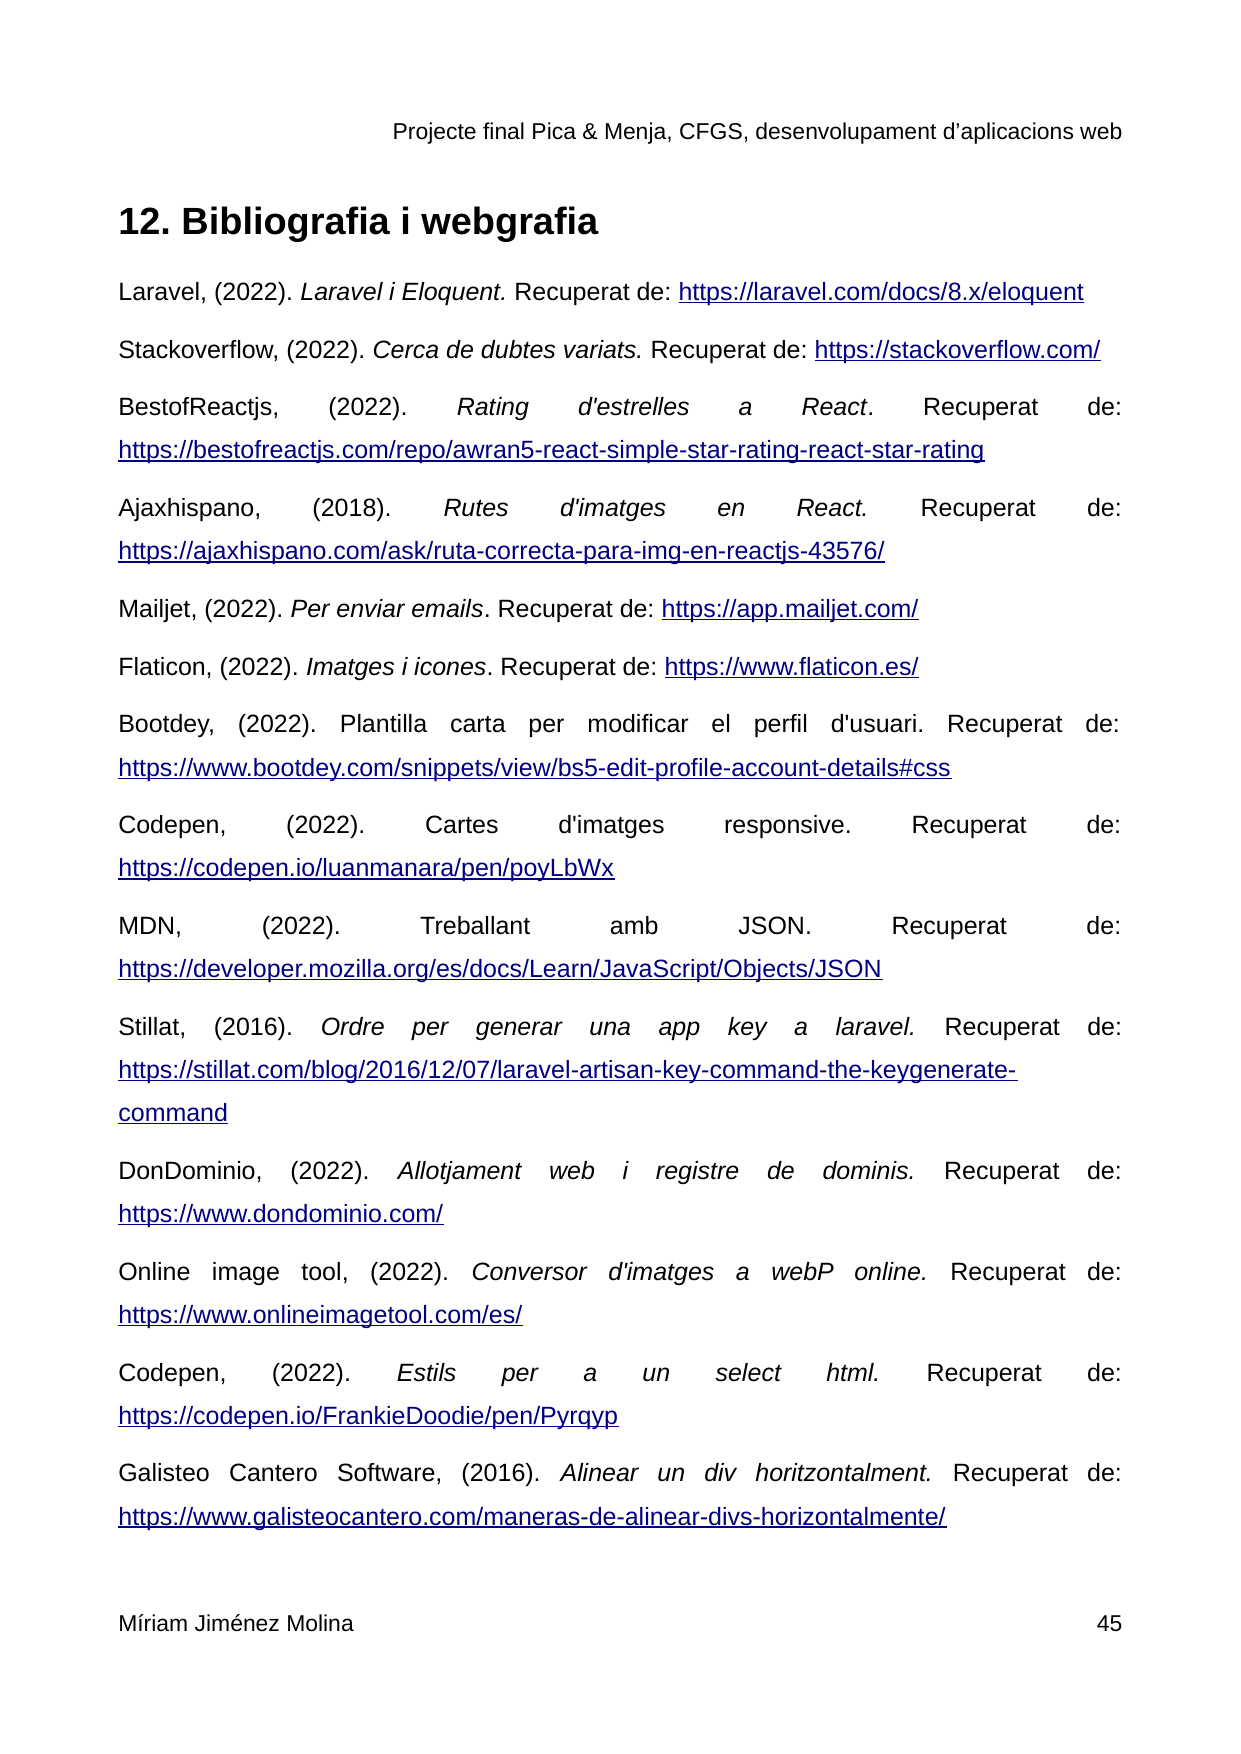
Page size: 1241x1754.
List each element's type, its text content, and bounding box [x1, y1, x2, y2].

text Mailjet, (2022). Per enviar emails. Recuperat de: https://app.mailjet.com/ [118, 594, 1122, 623]
text Flaticon, (2022). Imatges i icones. Recuperat de: https://www.flaticon.es/ [118, 652, 1122, 680]
text Stackoverflow, (2022). Cerca de dubtes variats. Recuperat de: https://stackoverflow.com/ [118, 334, 1122, 363]
text Codepen, (2022). Estils per a un select html. Recuperat de: https://codepen.io/FrankieDoodie/pen/Pyrqyp [118, 1357, 1122, 1429]
text Codepen, (2022). Cartes d'imatges responsive. Recuperat de: https://codepen.io/luanmanara/pen/poyLbWx [118, 810, 1122, 882]
text Bootdey, (2022). Plantilla carta per modificar el perfil d'usuari. Recuperat de: https://www.bootdey.com/snippets/view/bs5-edit-profile-account-details#css [118, 709, 1122, 781]
text Ajaxhispano, (2018). Rutes d'imatges en React. Recuperat de: https://ajaxhispano.com/ask/ruta-correcta-para-img-en-reactjs-43576/ [118, 493, 1122, 565]
text Laravel, (2022). Laravel i Eloquent. Recuperat de: https://laravel.com/docs/8.x/eloquent [118, 277, 1122, 306]
subtitle 12. Bibliografia i webgrafia [118, 199, 1122, 243]
text Stillat, (2016). Ordre per generar una app key a laravel. Recuperat de: https://stillat.com/blog/2016/12/07/laravel-artisan-key-command-the-keygenerate-command [118, 1012, 1122, 1127]
text DonDominio, (2022). Allotjament web i registre de dominis. Recuperat de: https://www.dondominio.com/ [118, 1156, 1122, 1228]
text BestofReactjs, (2022). Rating d'estrelles a React. Recuperat de: https://bestofreactjs.com/repo/awran5-react-simple-star-rating-react-star-rating [118, 392, 1122, 464]
text Online image tool, (2022). Conversor d'imatges a webP online. Recuperat de: https://www.onlineimagetool.com/es/ [118, 1257, 1122, 1328]
text Galisteo Cantero Software, (2016). Alinear un div horitzontalment. Recuperat de: https://www.galisteocantero.com/maneras-de-alinear-divs-horizontalmente/ [118, 1458, 1122, 1530]
text MDN, (2022). Treballant amb JSON. Recuperat de: https://developer.mozilla.org/es/docs/Learn/JavaScript/Objects/JSON [118, 911, 1122, 983]
